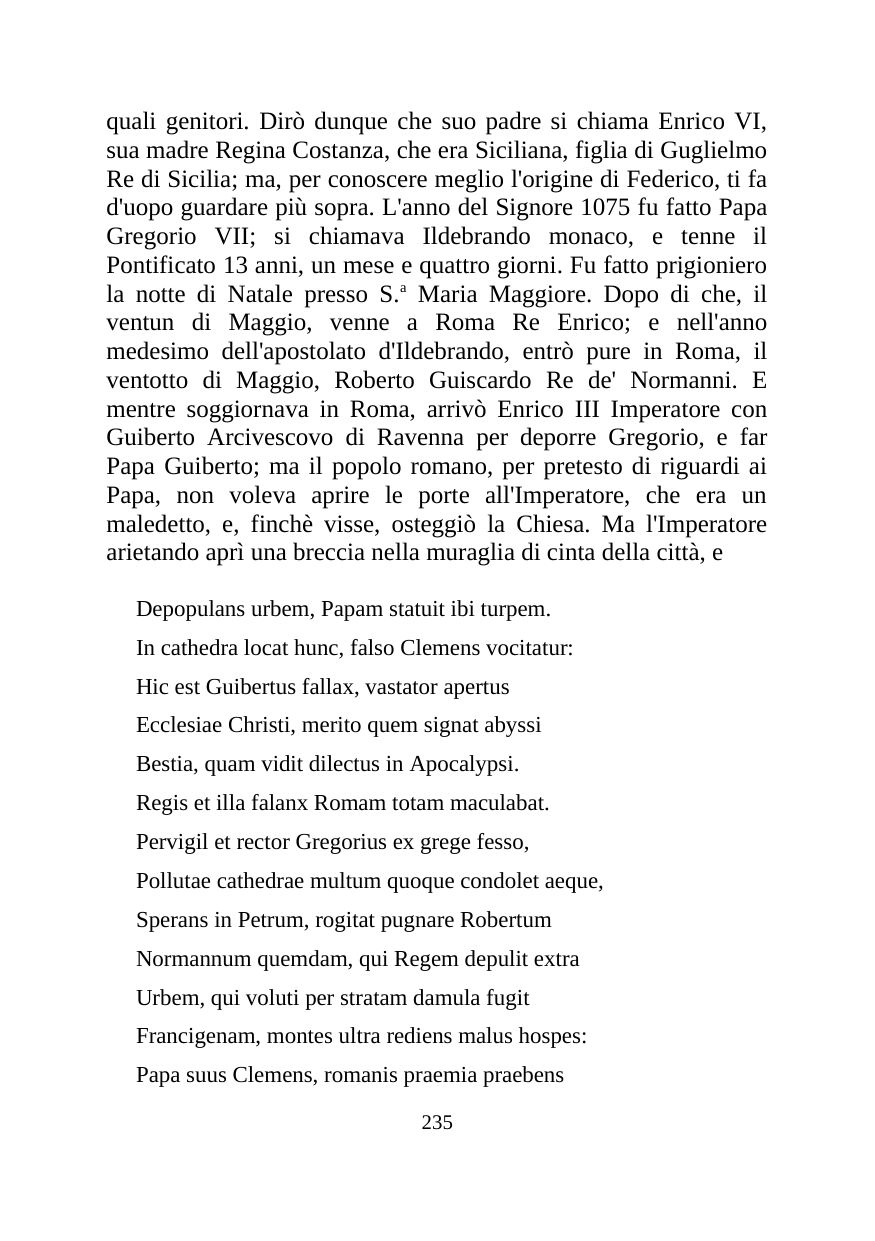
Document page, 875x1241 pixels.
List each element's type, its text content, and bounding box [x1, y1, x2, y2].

text Sperans in Petrum, rogitat pugnare Robertum [106, 906, 768, 932]
text Depopulans urbem, Papam statuit ibi turpem. [106, 595, 768, 621]
text Francigenam, montes ultra rediens malus hospes: [106, 1022, 768, 1049]
text Ecclesiae Christi, merito quem signat abyssi [106, 712, 768, 738]
text Pervigil et rector Gregorius ex grege fesso, [106, 828, 768, 854]
text quali genitori. Dirò dunque che suo padre si chiama Enrico VI, sua madre Regina Costanza, che era Siciliana, figlia di Guglielmo Re di Sicilia; ma, per conoscere meglio l'origine di Federico, ti fa d'uopo guardare più sopra. L'anno del Signore 1075 fu fatto Papa Gregorio VII; si chiamava Ildebrando monaco, e tenne il Pontificato 13 anni, un mese e quattro giorni. Fu fatto prigioniero la notte di Natale presso S.a Maria Maggiore. Dopo di che, il ventun di Maggio, venne a Roma Re Enrico; e nell'anno medesimo dell'apostolato d'Ildebrando, entrò pure in Roma, il ventotto di Maggio, Roberto Guiscardo Re de' Normanni. E mentre soggiornava in Roma, arrivò Enrico III Imperatore con Guiberto Arcivescovo di Ravenna per deporre Gregorio, e far Papa Guiberto; ma il popolo romano, per pretesto di riguardi ai Papa, non voleva aprire le porte all'Imperatore, che era un maledetto, e, finchè visse, osteggiò la Chiesa. Ma l'Imperatore arietando aprì una breccia nella muraglia di cinta della città, e [106, 106, 768, 566]
text Regis et illa falanx Romam totam maculabat. [106, 789, 768, 816]
text Hic est Guibertus fallax, vastator apertus [106, 673, 768, 699]
text Normannum quemdam, qui Regem depulit extra [106, 945, 768, 971]
text In cathedra locat hunc, falso Clemens vocitatur: [106, 634, 768, 660]
text Bestia, quam vidit dilectus in Apocalypsi. [106, 750, 768, 777]
text Urbem, qui voluti per stratam damula fugit [106, 983, 768, 1010]
text Pollutae cathedrae multum quoque condolet aeque, [106, 867, 768, 893]
text Papa suus Clemens, romanis praemia praebens [106, 1061, 768, 1088]
